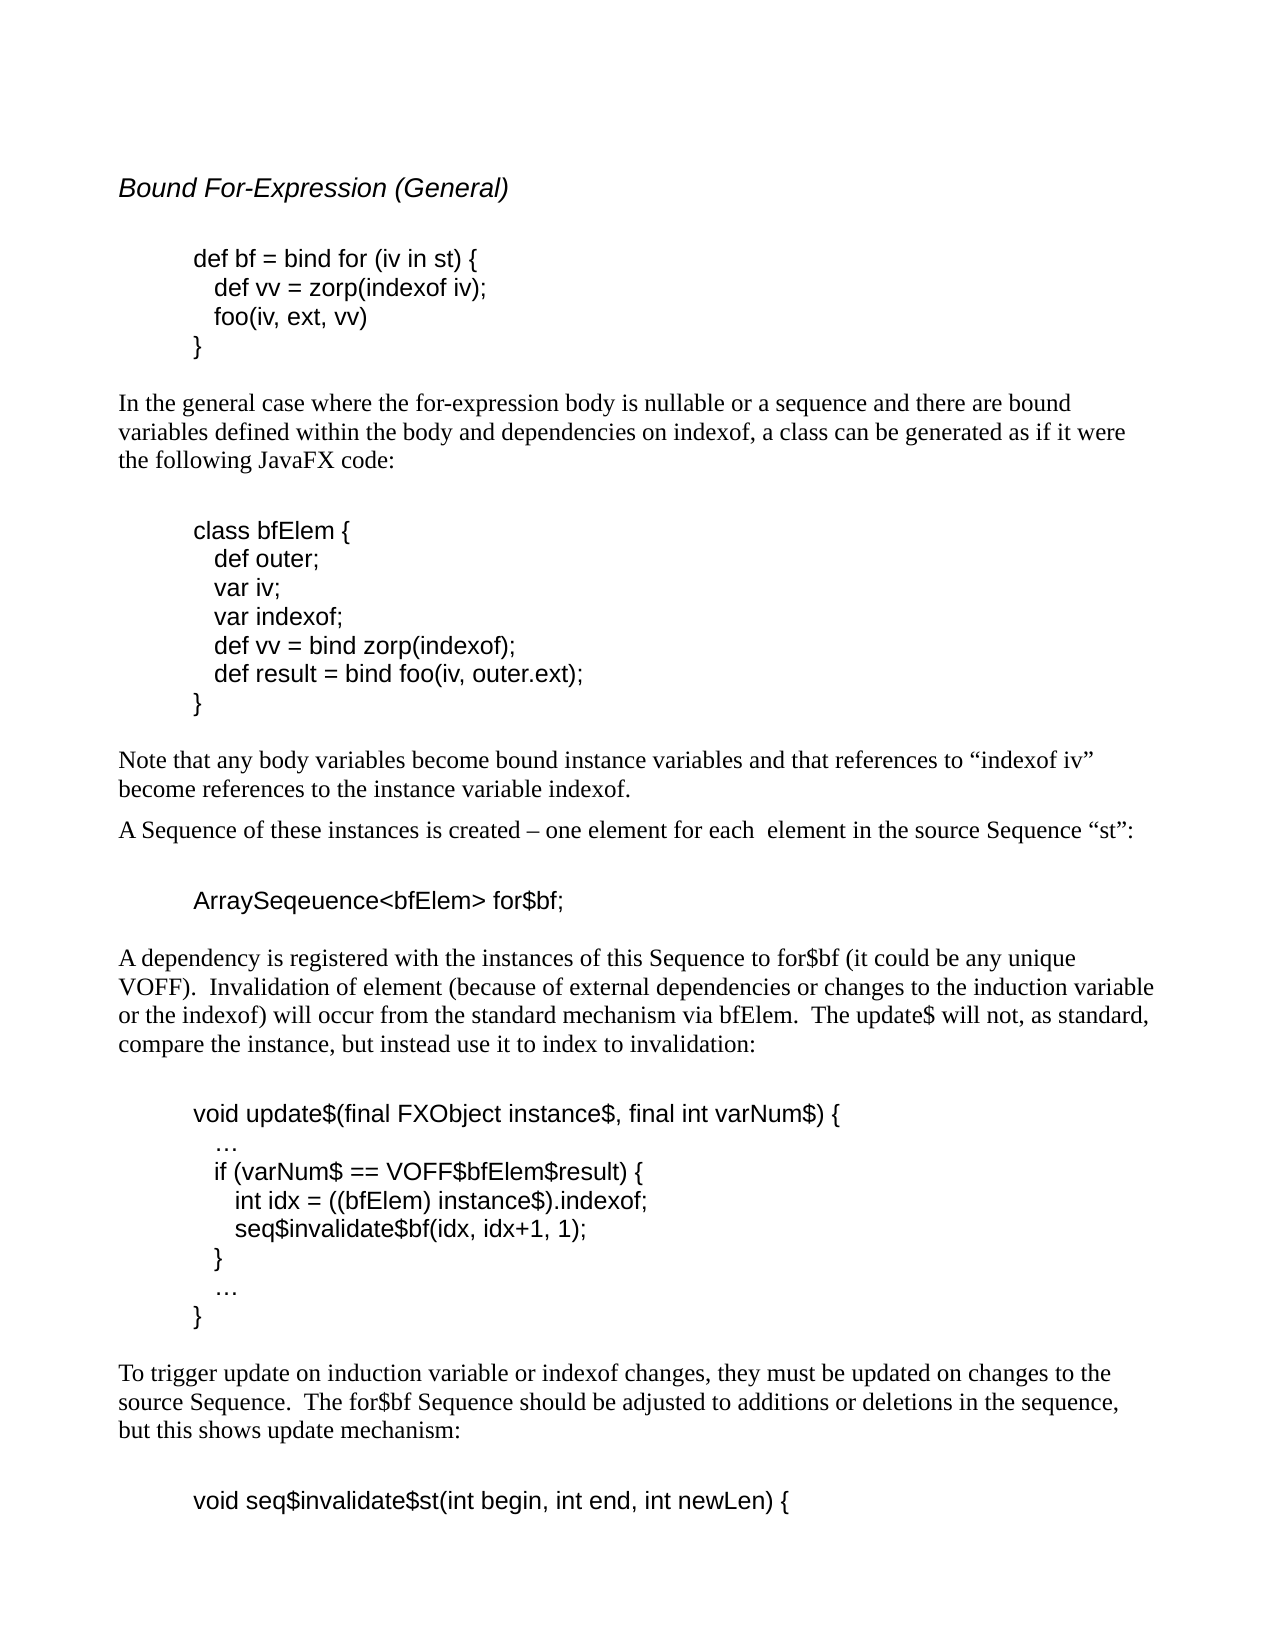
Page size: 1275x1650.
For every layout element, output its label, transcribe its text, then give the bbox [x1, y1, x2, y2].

text var iv; [193, 573, 1157, 602]
text void seq$invalidate$st(int begin, int end, int newLen) { [193, 1486, 1157, 1514]
text } [193, 331, 1157, 359]
text def outer; [193, 544, 1157, 573]
text int idx = ((bfElem) instance$).indexof; [193, 1186, 1157, 1214]
text A dependency is registered with the instances of this Sequence to for$bf (it could be any unique VOFF). Invalidation of element (because of external dependencies or changes to the induction variable or the indexof) will occur from the standard mechanism via bfElem. The update$ will not, as standard, compare the instance, but instead use it to index to invalidation: [118, 943, 1157, 1058]
text def bf = bind for (iv in st) { [193, 244, 1157, 273]
text In the general case where the for-expression body is nullable or a sequence and there are bound variables defined within the body and dependencies on indexof, a class can be generated as if it were the following JavaFX code: [118, 388, 1157, 474]
text } [193, 688, 1157, 717]
text } [193, 1243, 1157, 1272]
text seq$invalidate$bf(idx, idx+1, 1); [193, 1214, 1157, 1243]
text foo(iv, ext, vv) [193, 302, 1157, 331]
text Note that any body variables become bound instance variables and that references to “indexof iv” become references to the instance variable indexof. [118, 746, 1157, 803]
text if (varNum$ == VOFF$bfElem$result) { [193, 1157, 1157, 1186]
text To trigger update on induction variable or indexof changes, they must be updated on changes to the source Sequence. The for$bf Sequence should be adjusted to additions or deletions in the sequence, but this shows update mechanism: [118, 1358, 1157, 1444]
text def vv = bind zorp(indexof); [193, 631, 1157, 659]
subtitle Bound For-Expression (General) [118, 172, 1157, 203]
text class bfElem { [193, 516, 1157, 544]
text } [193, 1301, 1157, 1329]
text void update$(final FXObject instance$, final int varNum$) { [193, 1099, 1157, 1128]
text … [193, 1128, 1157, 1157]
text def vv = zorp(indexof iv); [193, 273, 1157, 302]
text A Sequence of these instances is created – one element for each element in the source Sequence “st”: [118, 816, 1157, 844]
text … [193, 1272, 1157, 1301]
text ArraySeqeuence<bfElem> for$bf; [193, 886, 1157, 914]
text def result = bind foo(iv, outer.ext); [193, 659, 1157, 688]
text var indexof; [193, 602, 1157, 631]
